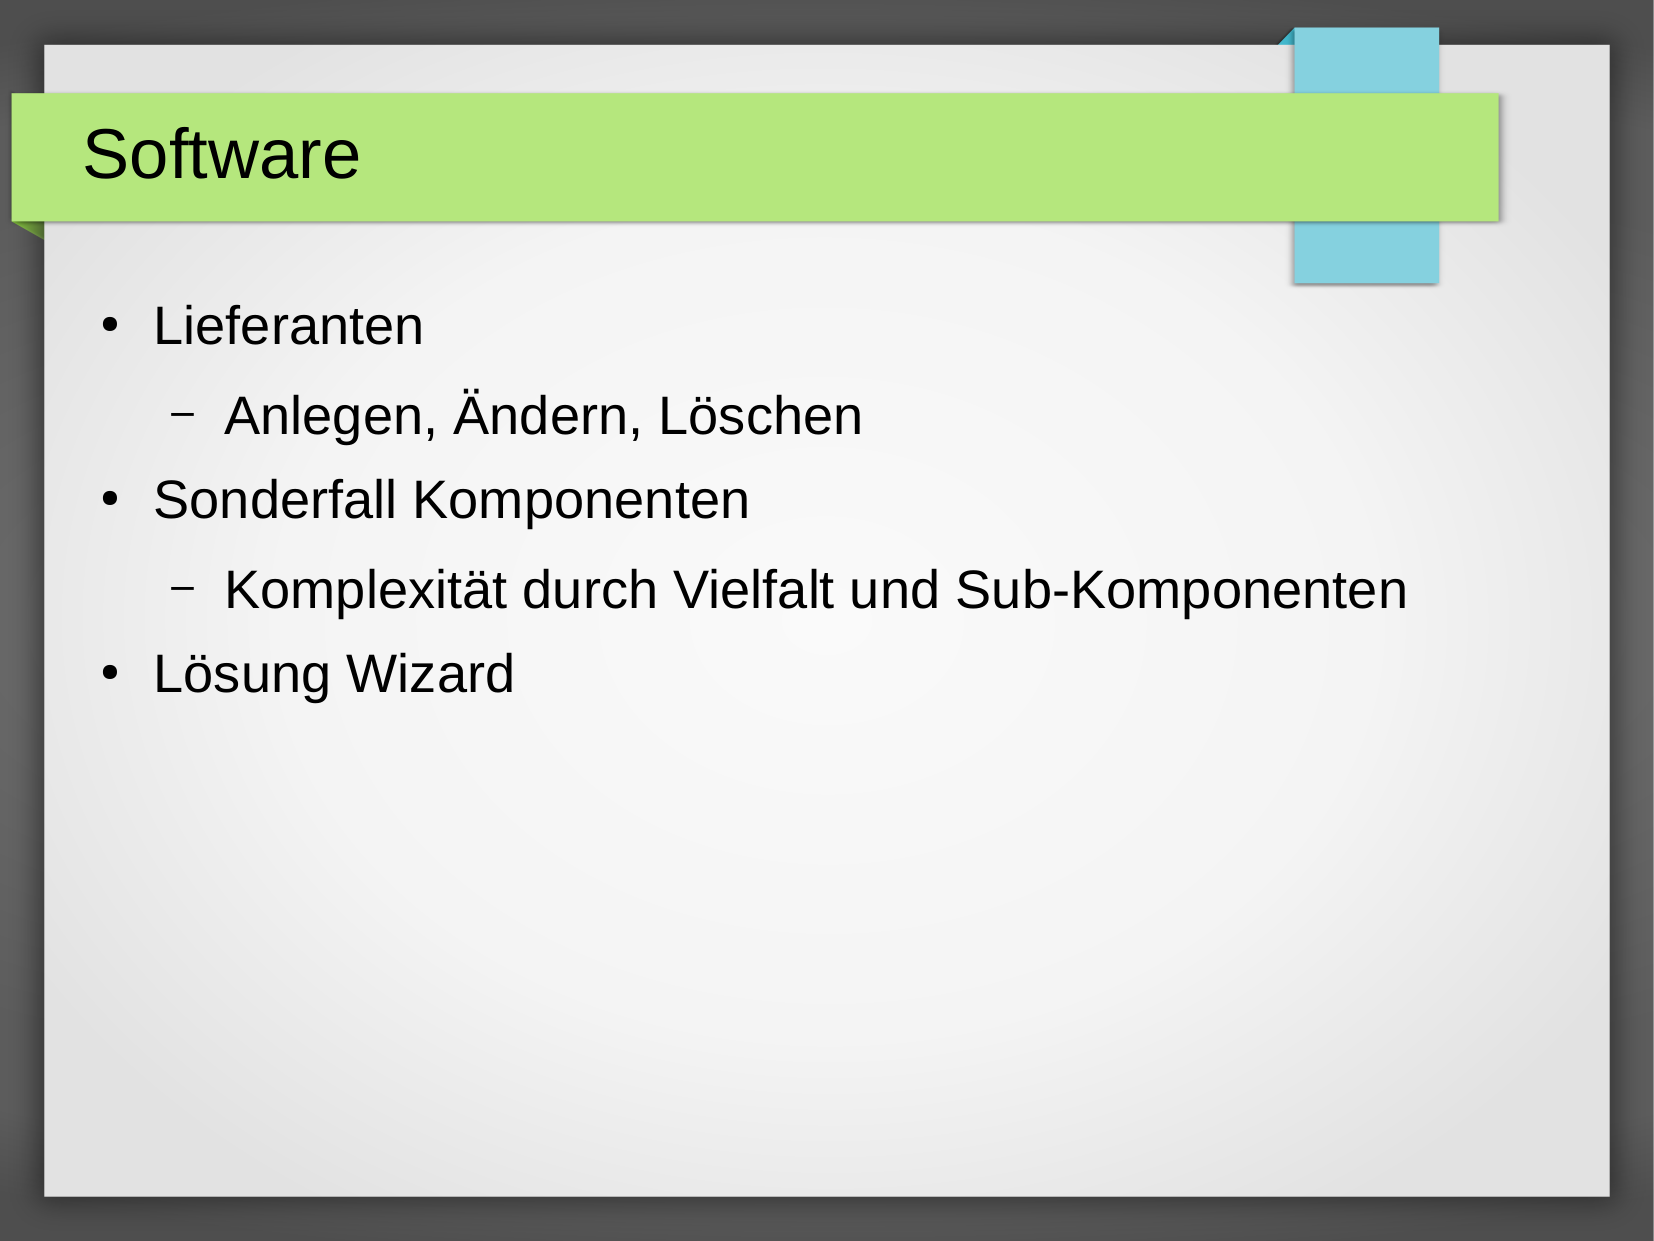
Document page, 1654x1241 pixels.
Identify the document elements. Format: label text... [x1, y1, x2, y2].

title Software [82, 94, 1264, 213]
list Lieferanten Anlegen, Ändern, Löschen Sonderfall Komponenten Komplexität durch Vielfalt und Sub-Komponenten Lösung Wizard [82, 295, 1571, 1015]
picture [0, 0, 1654, 1241]
